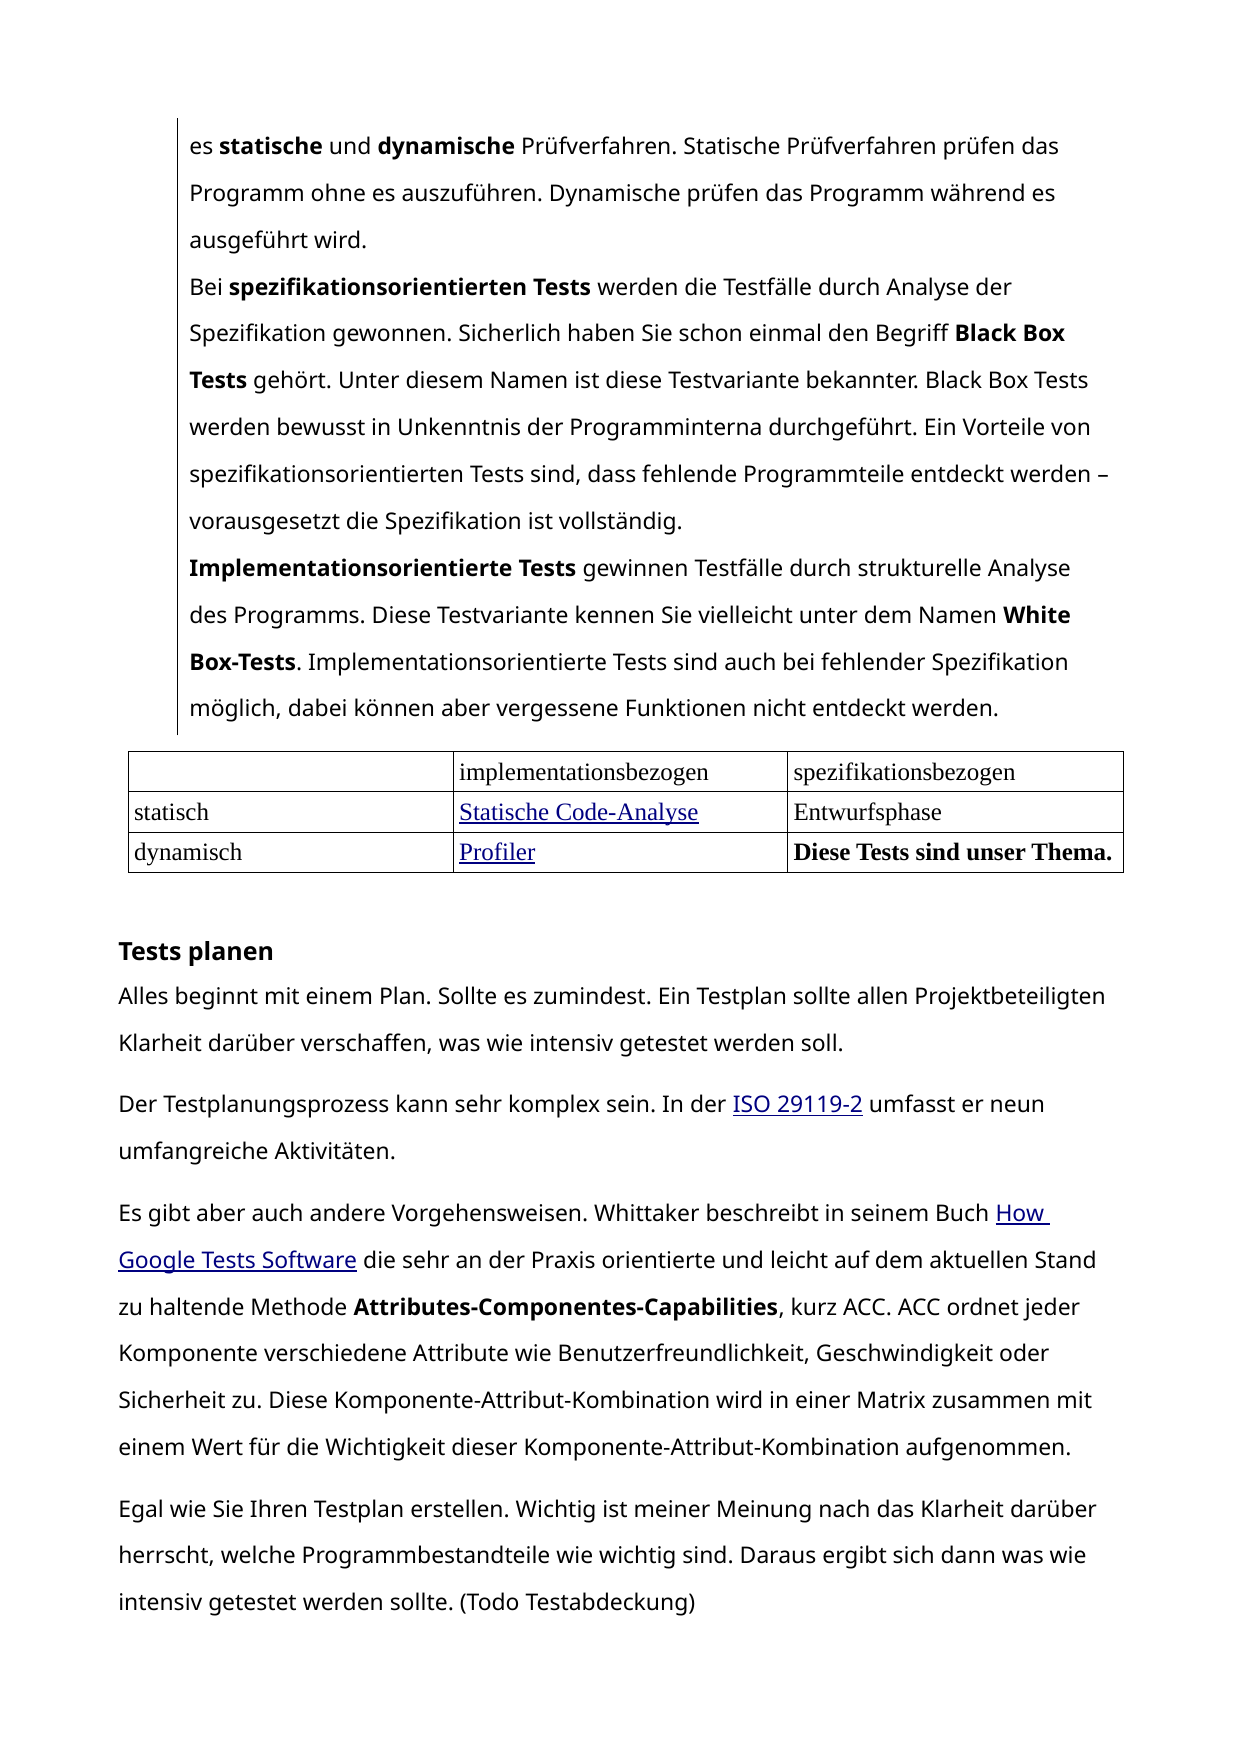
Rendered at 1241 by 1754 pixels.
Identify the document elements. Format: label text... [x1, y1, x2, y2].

table_cell Statische Code-Analyse [454, 792, 787, 832]
table_cell statisch [129, 792, 453, 832]
table_header spezifikationsbezogen [788, 752, 1123, 791]
table_cell Profiler [454, 833, 787, 872]
table_cell dynamisch [129, 833, 453, 872]
text Egal wie Sie Ihren Testplan erstellen. Wichtig ist meiner Meinung nach das Klarheit darüber herrscht, welche Programmbestandteile wie wichtig sind. Daraus ergibt sich dann was wie intensiv getestet werden sollte. (Todo Testabdeckung) [118, 1493, 1122, 1618]
subtitle Tests planen [118, 933, 1122, 968]
table_header [129, 752, 453, 791]
table_cell Entwurfsphase [788, 792, 1123, 832]
text es statische und dynamische Prüfverfahren. Statische Prüfverfahren prüfen das Programm ohne es auszuführen. Dynamische prüfen das Programm während es ausgeführt wird. Bei spezifikationsorientierten Tests werden die Testfälle durch Analyse der Spezifikation gewonnen. Sicherlich haben Sie schon einmal den Begriff Black Box Tests gehört. Unter diesem Namen ist diese Testvariante bekannter. Black Box Tests werden bewusst in Unkenntnis der Programminterna durchgeführt. Ein Vorteile von spezifikationsorientierten Tests sind, dass fehlende Programmteile entdeckt werden – vorausgesetzt die Spezifikation ist vollständig. Implementationsorientierte Tests gewinnen Testfälle durch strukturelle Analyse des Programms. Diese Testvariante kennen Sie vielleicht unter dem Namen White Box-Tests. Implementationsorientierte Tests sind auch bei fehlender Spezifikation möglich, dabei können aber vergessene Funktionen nicht entdeckt werden. [178, 118, 1122, 735]
text Der Testplanungsprozess kann sehr komplex sein. In der ISO 29119-2 umfasst er neun umfangreiche Aktivitäten. [118, 1088, 1122, 1167]
table_cell Diese Tests sind unser Thema. [788, 833, 1123, 872]
text Es gibt aber auch andere Vorgehensweisen. Whittaker beschreibt in seinem Buch How Google Tests Software die sehr an der Praxis orientierte und leicht auf dem aktuellen Stand zu haltende Methode Attributes-Componentes-Capabilities, kurz ACC. ACC ordnet jeder Komponente verschiedene Attribute wie Benutzerfreundlichkeit, Geschwindigkeit oder Sicherheit zu. Diese Komponente-Attribut-Kombination wird in einer Matrix zusammen mit einem Wert für die Wichtigkeit dieser Komponente-Attribut-Kombination aufgenommen. [118, 1197, 1122, 1462]
table_header implementationsbezogen [454, 752, 787, 791]
text Alles beginnt mit einem Plan. Sollte es zumindest. Ein Testplan sollte allen Projektbeteiligten Klarheit darüber verschaffen, was wie intensiv getestet werden soll. [118, 980, 1122, 1058]
